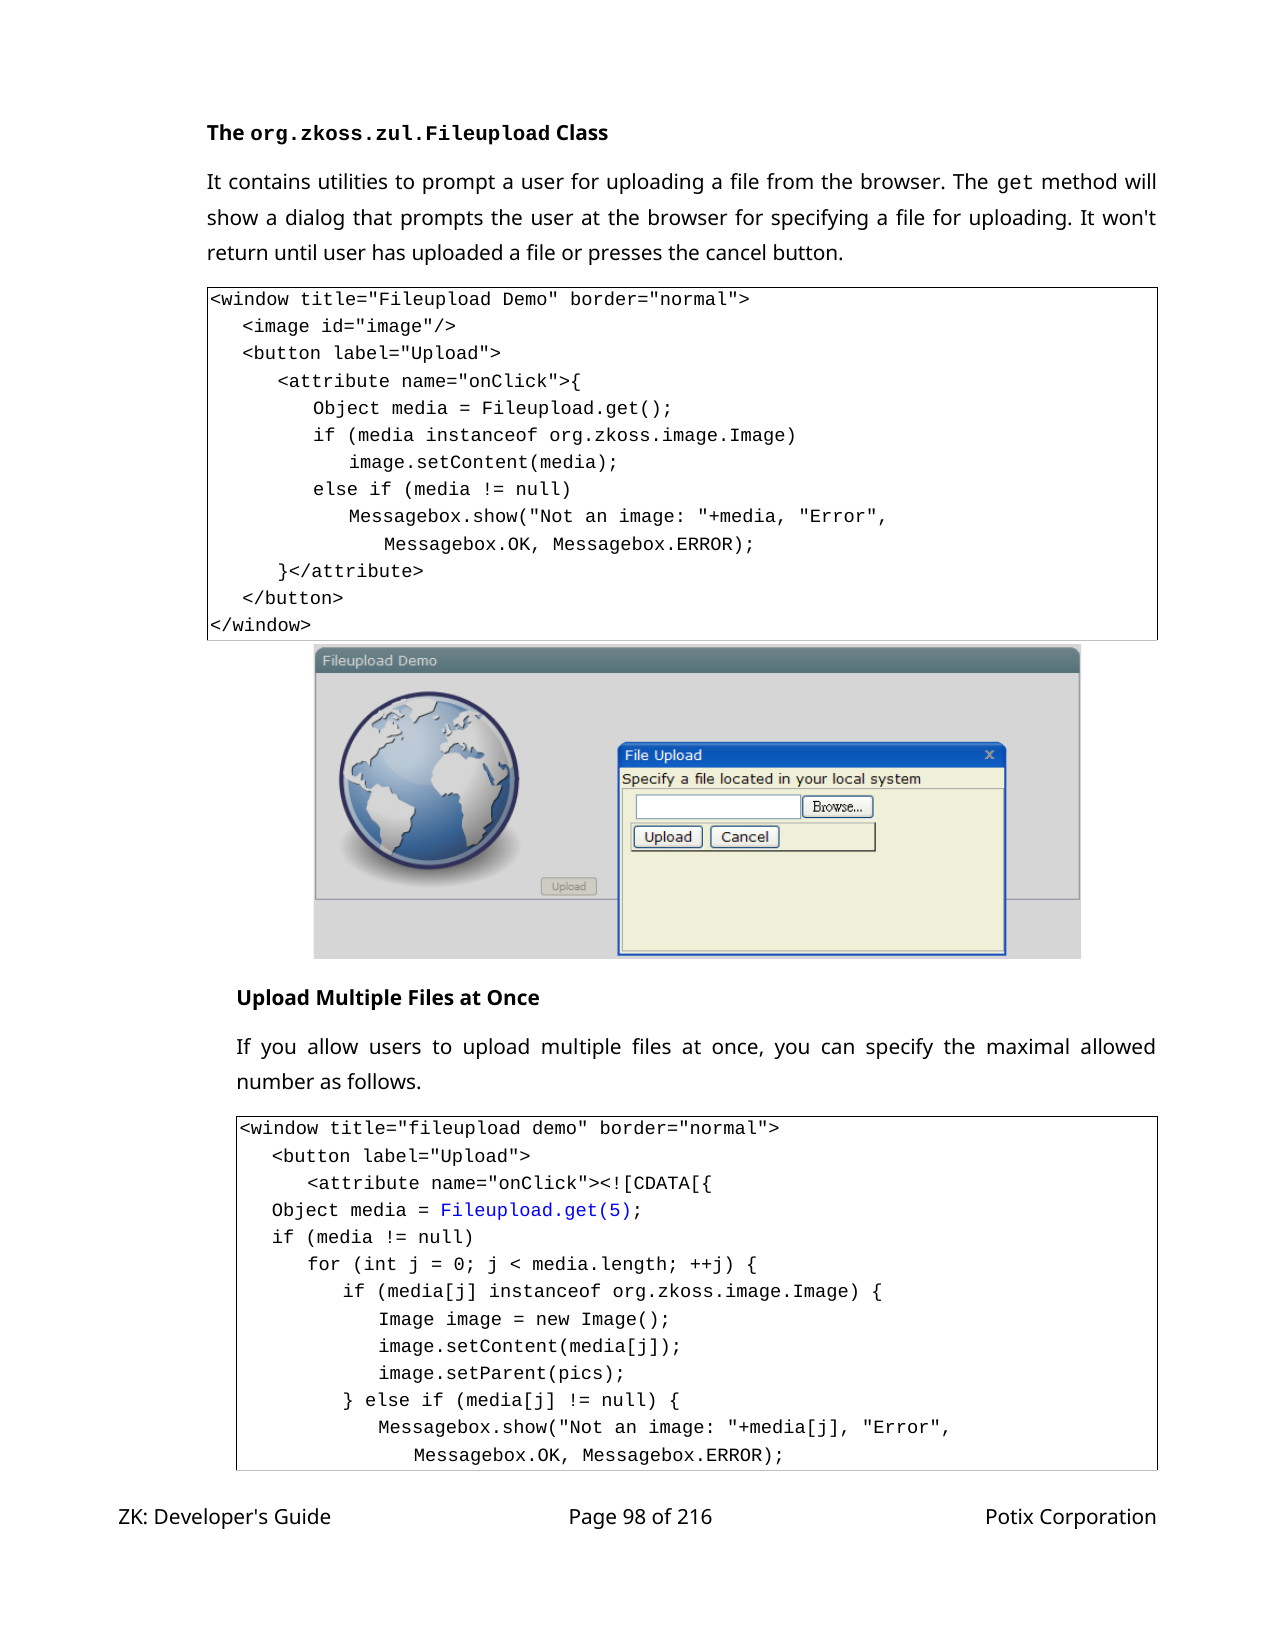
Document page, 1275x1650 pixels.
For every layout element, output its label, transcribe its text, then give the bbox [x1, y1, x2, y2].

text If you allow users to upload multiple files at once, you can specify the maximal allowed number as follows. [236, 1032, 1157, 1096]
text image.setContent(media[j]); [237, 1334, 1157, 1358]
text if (media != null) [237, 1225, 1157, 1249]
subtitle The org.zkoss.zul.Fileupload Class [207, 118, 1157, 147]
text else if (media != null) [208, 477, 1157, 501]
text } else if (media[j] != null) { [237, 1388, 1157, 1412]
text image.setParent(pics); [237, 1361, 1157, 1385]
text for (int j = 0; j < media.length; ++j) { [237, 1252, 1157, 1276]
text Messagebox.show("Not an image: "+media, "Error", [208, 504, 1157, 529]
text It contains utilities to prompt a user for uploading a file from the browser. The get method will show a dialog that prompts the user at the browser for specifying a file for uploading. It won't return until user has uploaded a file or presses the cancel button. [207, 167, 1157, 266]
text Object media = Fileupload.get(5); [237, 1198, 1157, 1222]
text <image id="image"/> [208, 314, 1157, 338]
text Messagebox.show("Not an image: "+media[j], "Error", [237, 1415, 1157, 1439]
text </window> [208, 613, 1157, 640]
subtitle Upload Multiple Files at Once [236, 959, 1157, 1012]
text <window title="fileupload demo" border="normal"> [237, 1117, 1157, 1141]
text Image image = new Image(); [237, 1307, 1157, 1331]
text </button> [208, 586, 1157, 610]
text if (media[j] instanceof org.zkoss.image.Image) { [237, 1279, 1157, 1304]
text <button label="Upload"> [208, 341, 1157, 366]
text if (media instanceof org.zkoss.image.Image) [208, 423, 1157, 447]
text image.setContent(media); [208, 450, 1157, 474]
text Messagebox.OK, Messagebox.ERROR); [237, 1442, 1157, 1470]
text <window title="Fileupload Demo" border="normal"> [208, 288, 1157, 311]
text }</attribute> [208, 559, 1157, 583]
text <attribute name="onClick"><![CDATA[{ [237, 1171, 1157, 1195]
text <button label="Upload"> [237, 1143, 1157, 1168]
text Object media = Fileupload.get(); [208, 396, 1157, 420]
picture [313, 644, 1082, 959]
text Messagebox.OK, Messagebox.ERROR); [208, 532, 1157, 556]
text <attribute name="onClick">{ [208, 368, 1157, 393]
